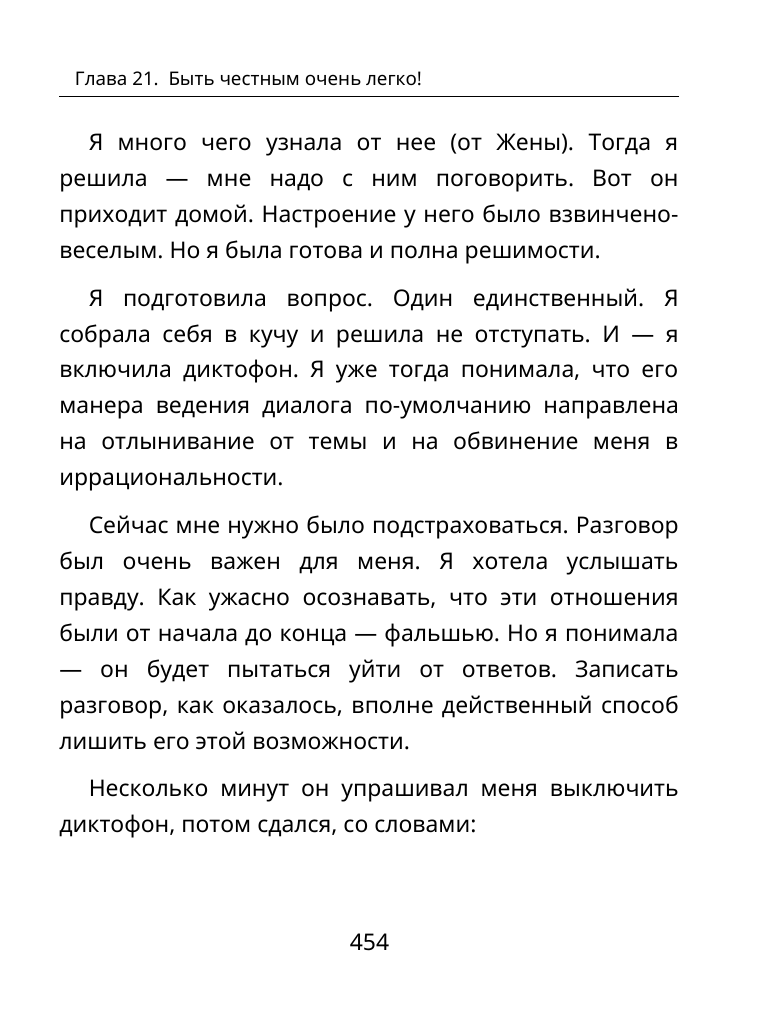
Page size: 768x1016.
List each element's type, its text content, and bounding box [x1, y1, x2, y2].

text Я подготовила вопрос. Один единственный. Я собрала себя в кучу и решила не отступать. И — я включила диктофон. Я уже тогда понимала, что его манера ведения диалога по-умолчанию направлена на отлынивание от темы и на обвинение меня в иррациональности. [59, 282, 679, 492]
text Сейчас мне нужно было подстраховаться. Разговор был очень важен для меня. Я хотела услышать правду. Как ужасно осознавать, что эти отношения были от начала до конца — фальшью. Но я понимала — он будет пытаться уйти от ответов. Записать разговор, как оказалось, вполне действенный способ лишить его этой возможности. [59, 509, 679, 756]
text Я много чего узнала от нее (от Жены). Тогда я решила — мне надо с ним поговорить. Вот он приходит домой. Настроение у него было взвинчено-веселым. Но я была готова и полна решимости. [59, 126, 679, 265]
text Несколько минут он упрашивал меня выключить диктофон, потом сдался, со словами: [59, 772, 679, 839]
